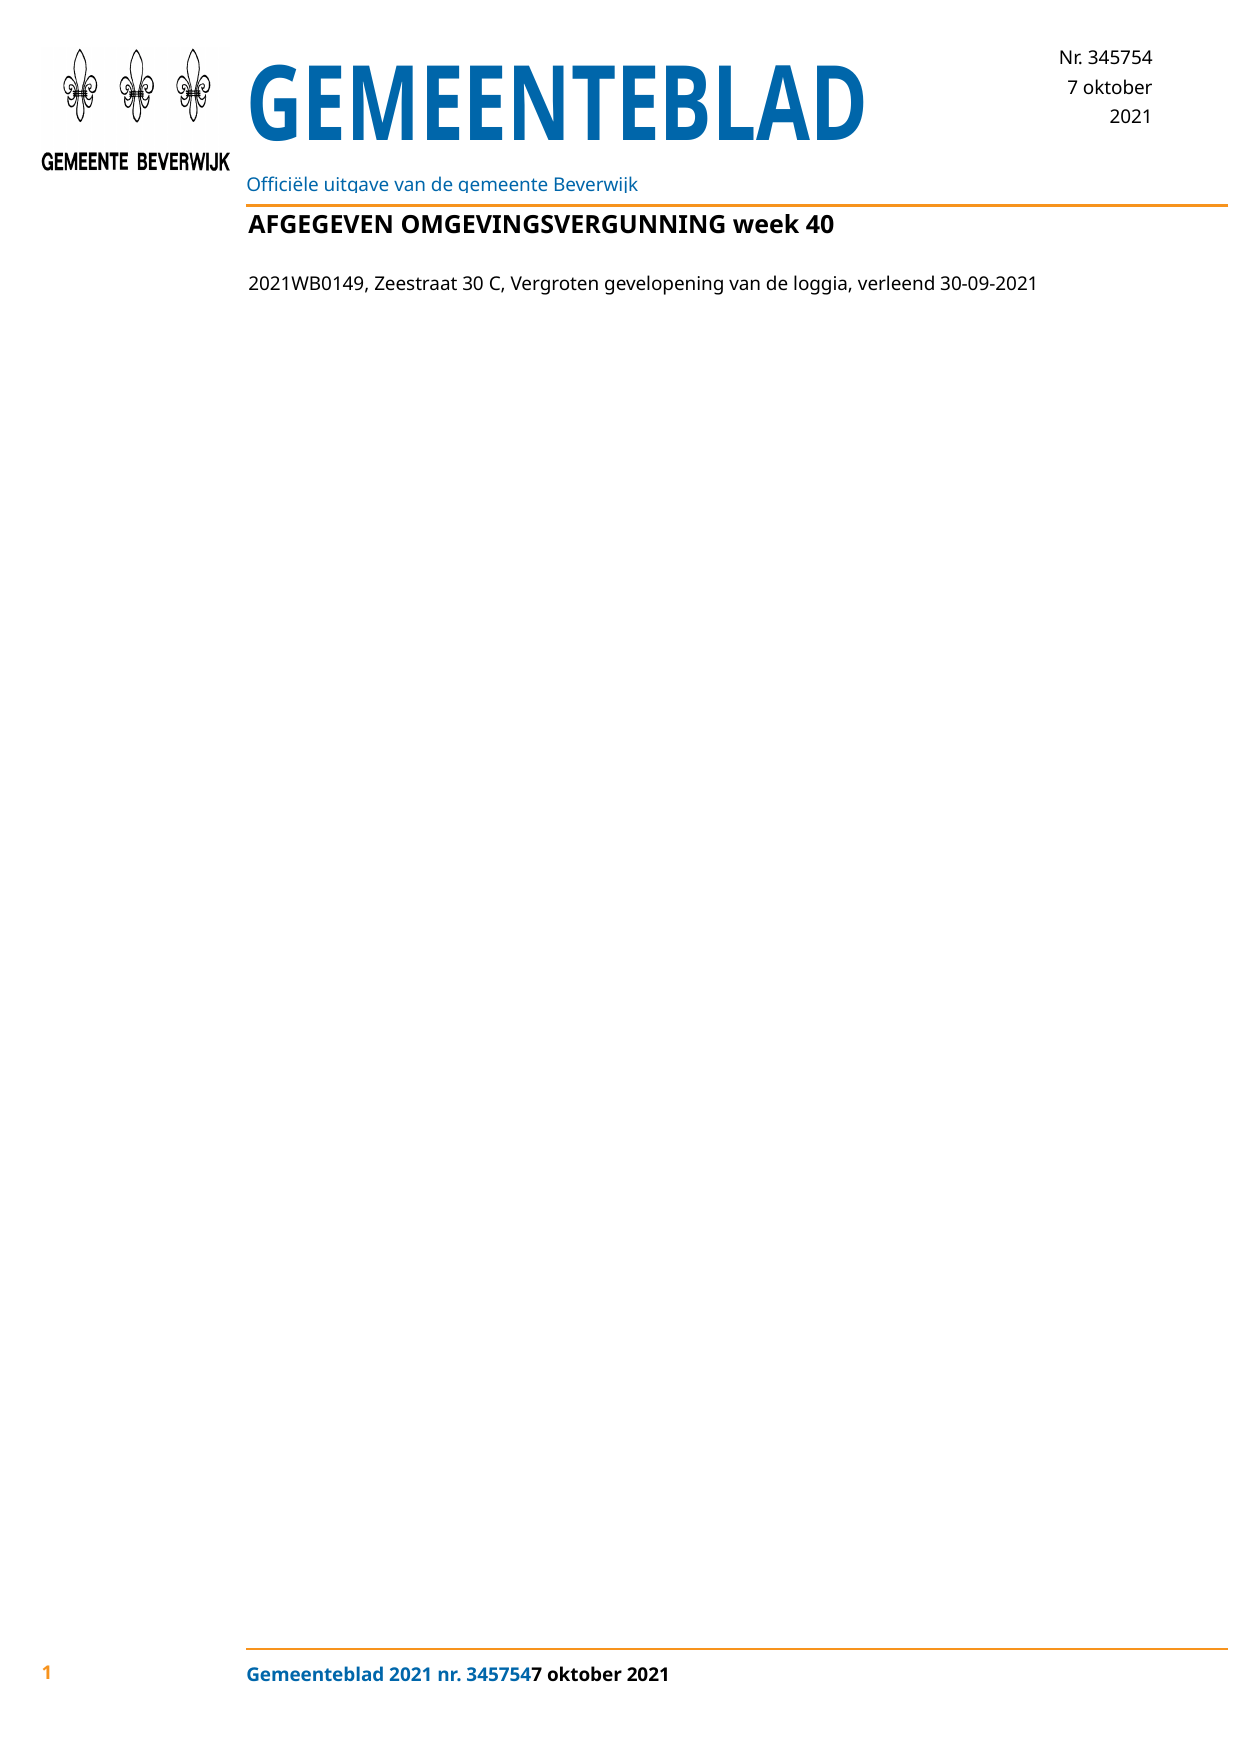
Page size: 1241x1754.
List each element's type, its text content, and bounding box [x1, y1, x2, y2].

text 2021WB0149, Zeestraat 30 C, Vergroten gevelopening van de loggia, verleend 30-09-2021 [248, 270, 1152, 296]
picture [41, 47, 231, 172]
text AFGEGEVEN OMGEVINGSVERGUNNING week 40 [248, 207, 1152, 241]
